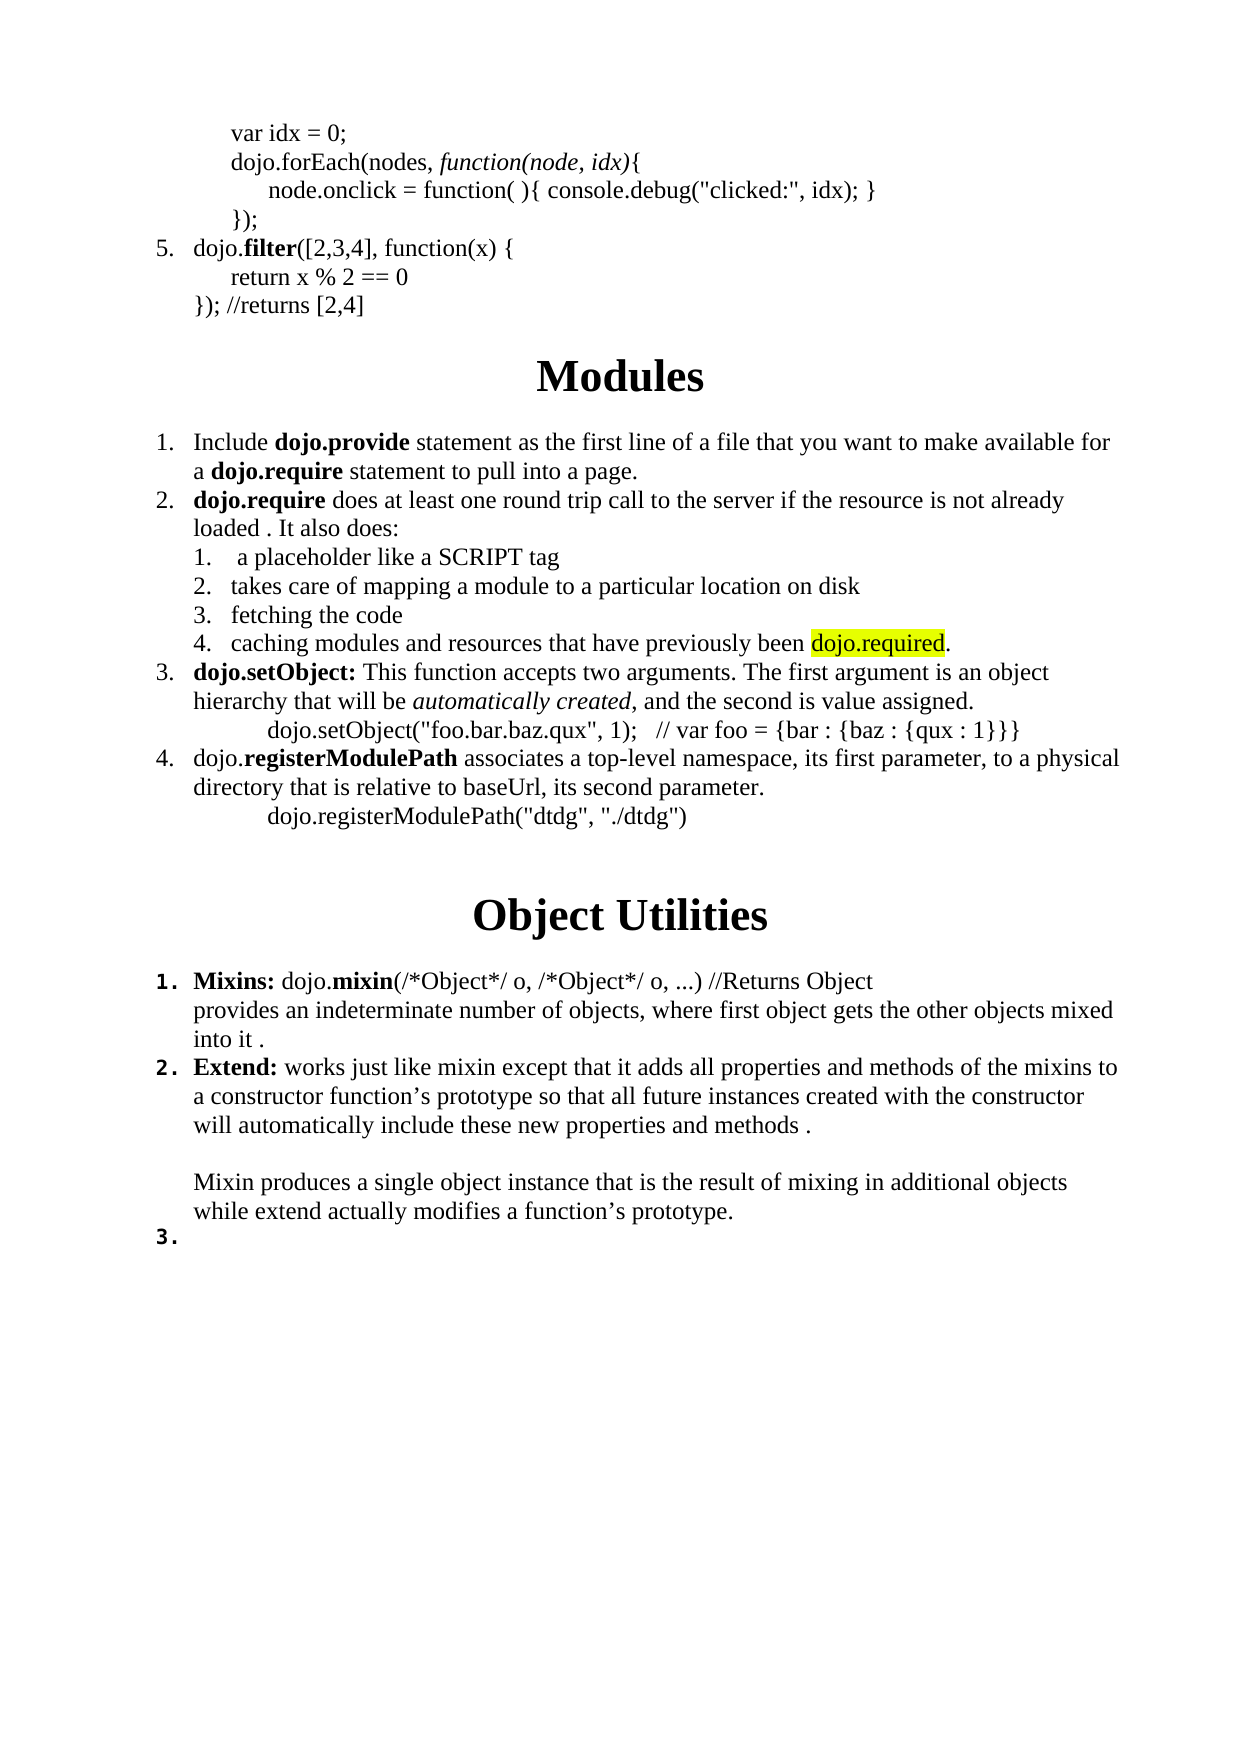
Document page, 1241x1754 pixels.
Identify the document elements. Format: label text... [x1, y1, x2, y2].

list dojo.forEach(nodes, function(node, idx){ [193, 147, 1122, 176]
list dojo.registerModulePath associates a top-level namespace, its first parameter, to a physical directory that is relative to baseUrl, its second parameter. dojo.registerModulePath("dtdg", "./dtdg") [156, 743, 1122, 830]
list node.onclick = function( ){ console.debug("clicked:", idx); } [231, 176, 1122, 204]
list caching modules and resources that have previously been dojo.required. [193, 628, 1122, 657]
list Extend: works just like mixin except that it adds all properties and methods of the mixins to a constructor function’s prototype so that all future instances created with the constructor will automatically include these new properties and methods . Mixin produces a single object instance that is the result of mixing in additional objects while extend actually modifies a function’s prototype. [156, 1052, 1122, 1225]
list Include dojo.provide statement as the first line of a file that you want to make available for a dojo.require statement to pull into a page. [156, 427, 1122, 485]
list takes care of mapping a module to a particular location on disk [193, 571, 1122, 600]
list var idx = 0; [193, 118, 1122, 147]
list a placeholder like a SCRIPT tag [193, 542, 1122, 571]
list return x % 2 == 0 [193, 262, 1122, 291]
list Mixins: dojo.mixin(/*Object*/ o, /*Object*/ o, ...) //Returns Object provides an indeterminate number of objects, where first object gets the other objects mixed into it . [156, 966, 1122, 1052]
list }); //returns [2,4] [156, 291, 1122, 319]
list dojo.require does at least one round trip call to the server if the resource is not already loaded . It also does: [156, 485, 1122, 542]
text Object Utilities [118, 887, 1122, 940]
text Modules [118, 348, 1122, 401]
list dojo.setObject: This function accepts two arguments. The first argument is an object hierarchy that will be automatically created, and the second is value assigned. dojo.setObject("foo.bar.baz.qux", 1); // var foo = {bar : {baz : {qux : 1}}} [156, 657, 1122, 743]
list dojo.filter([2,3,4], function(x) { [156, 233, 1122, 262]
list fetching the code [193, 600, 1122, 628]
list }); [193, 204, 1122, 233]
